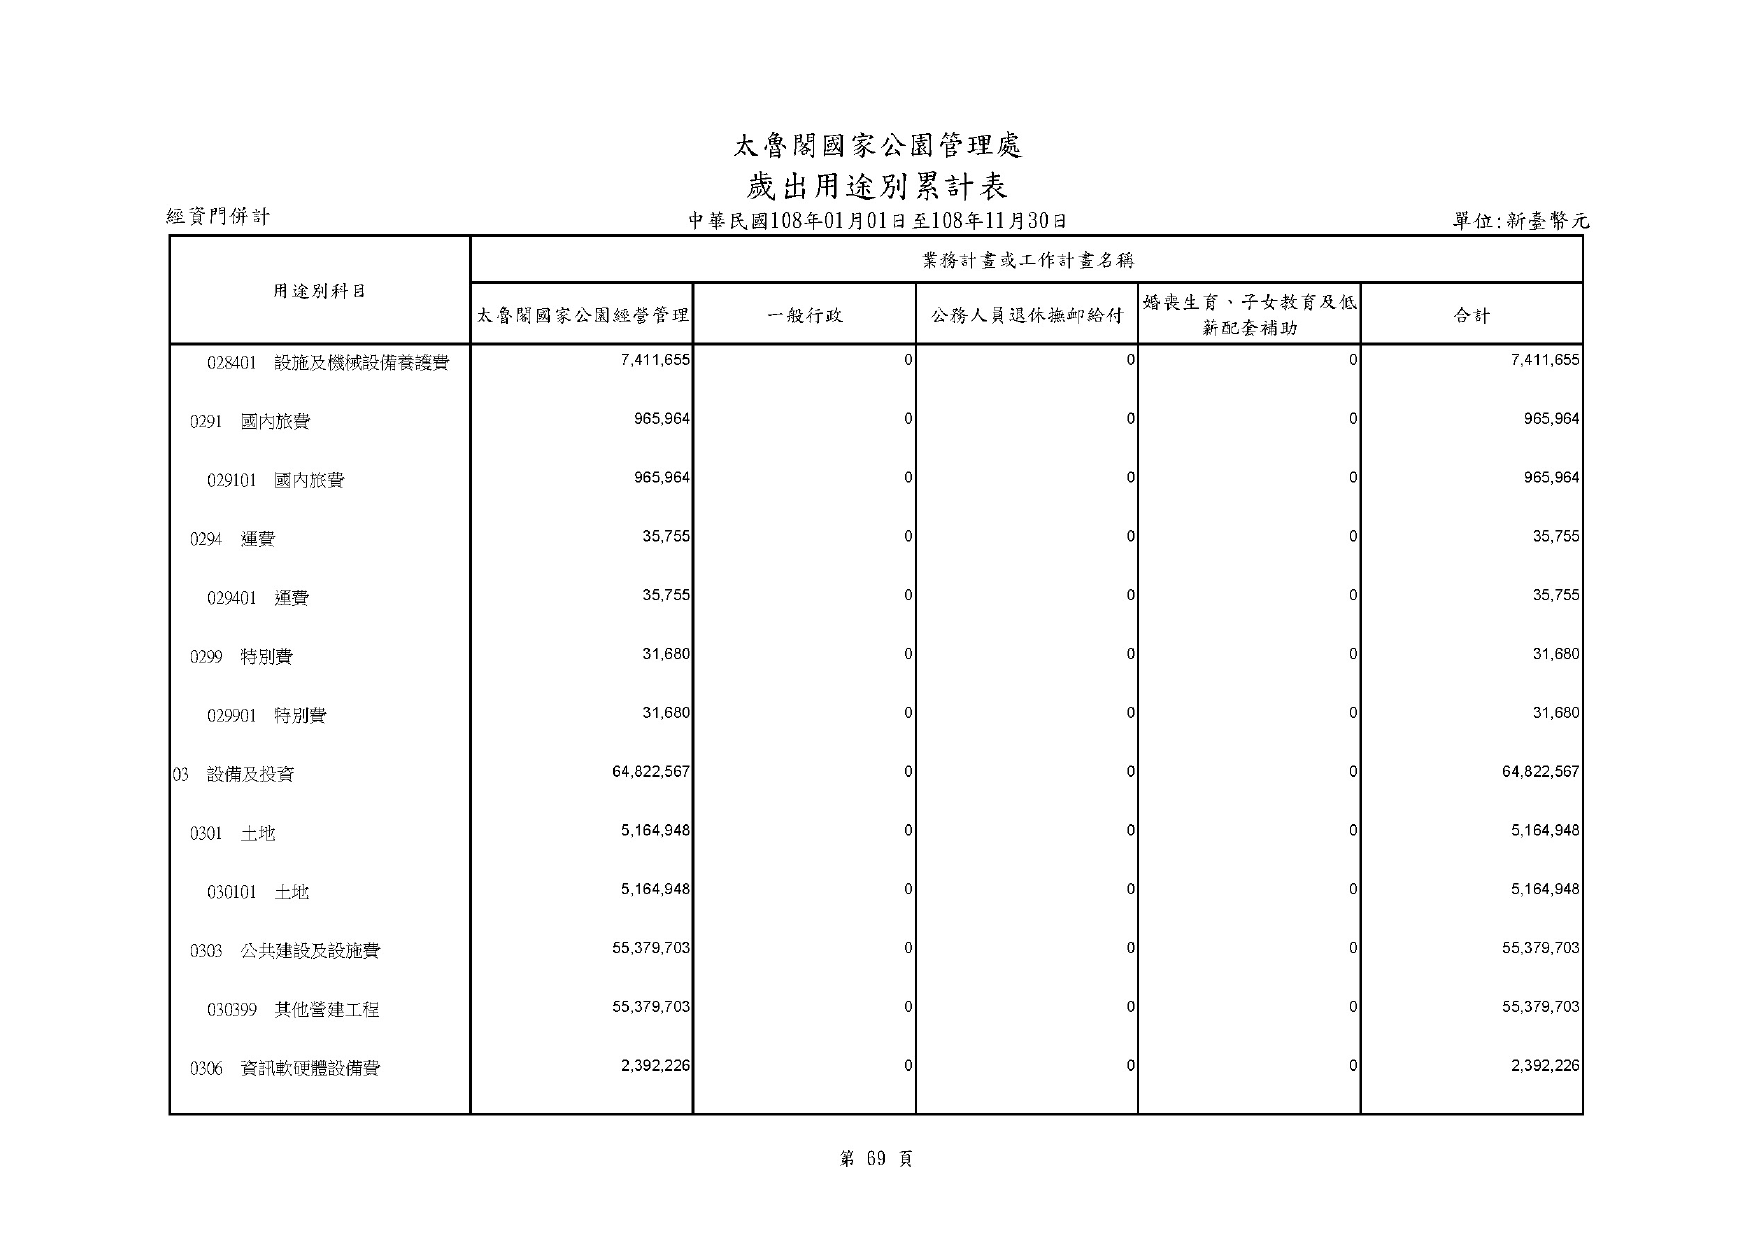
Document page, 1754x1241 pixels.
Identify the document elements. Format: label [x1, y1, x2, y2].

picture [59, 59, 1695, 1216]
